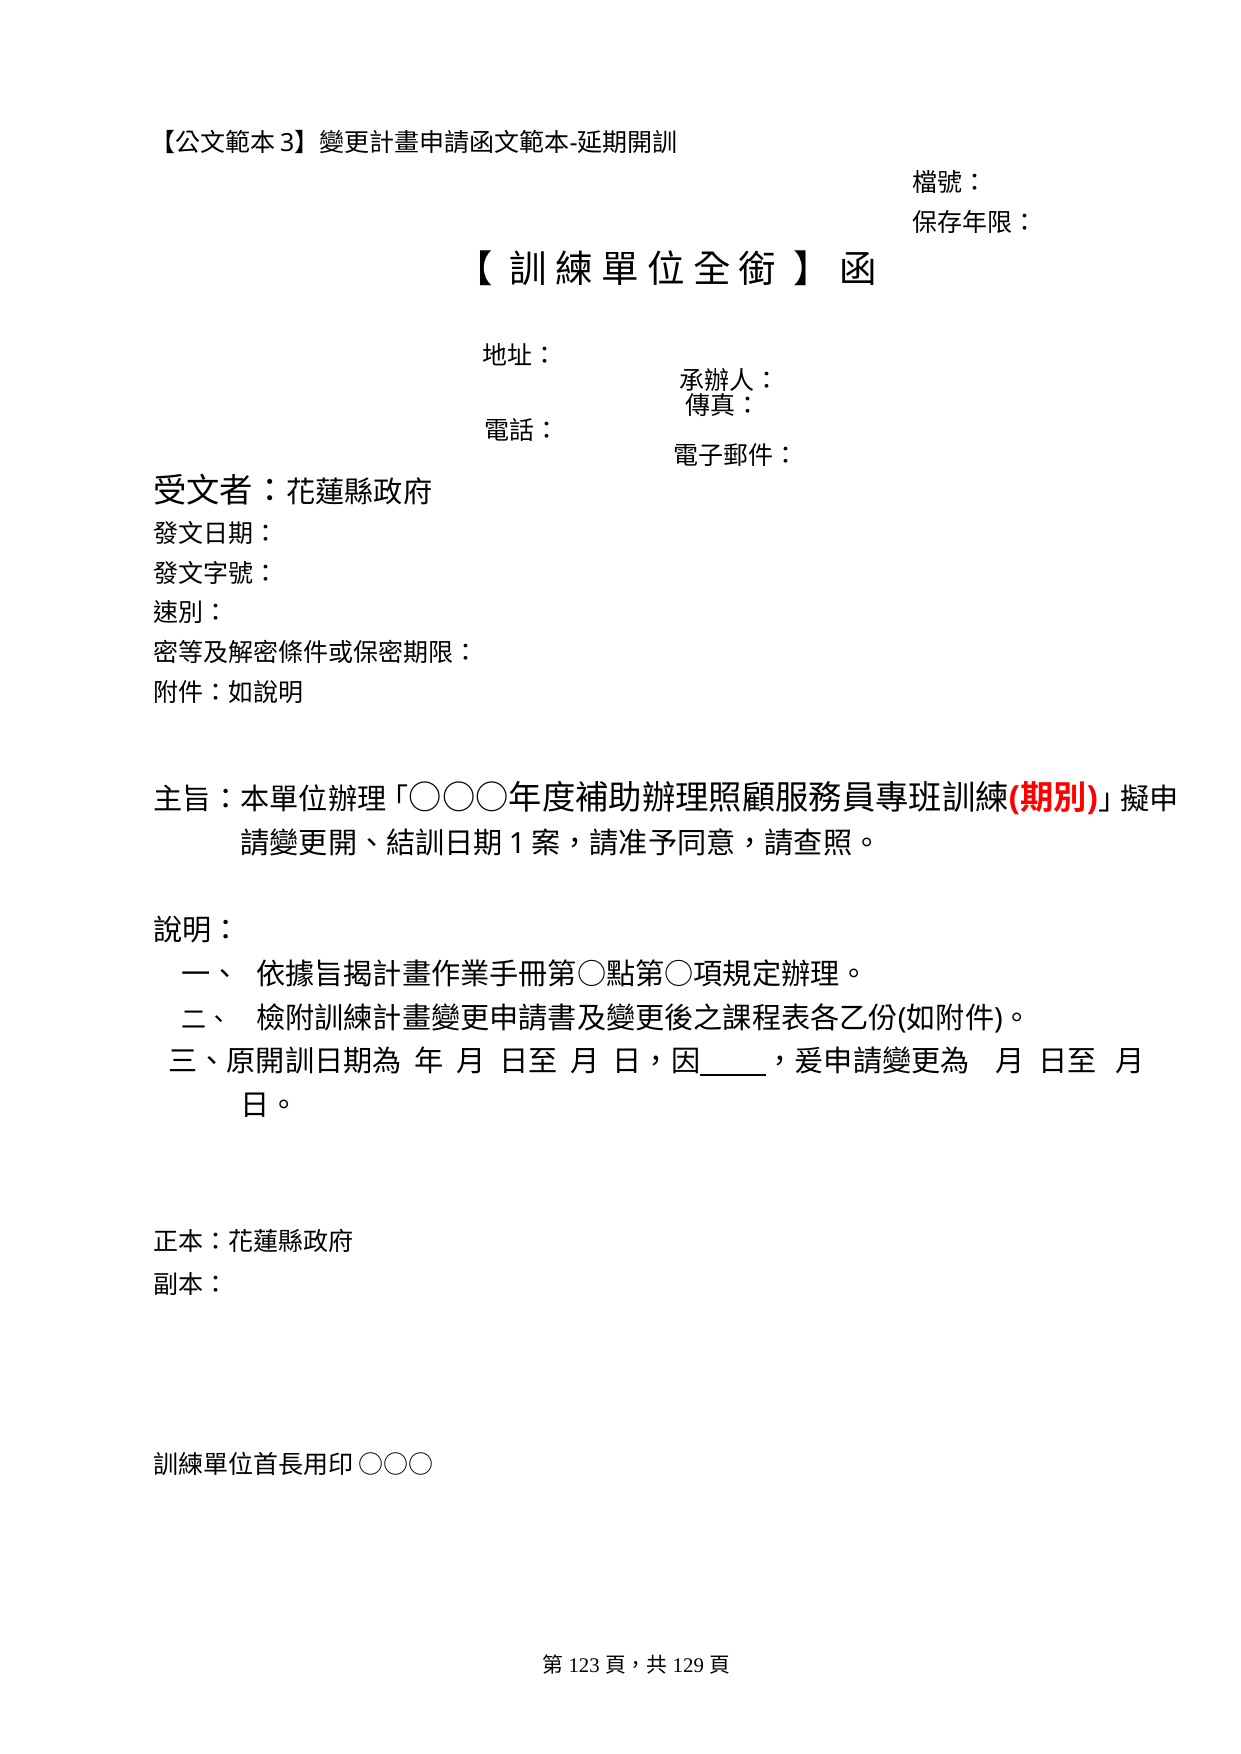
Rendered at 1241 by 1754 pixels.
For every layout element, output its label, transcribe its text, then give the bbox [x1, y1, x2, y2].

table_cell 正本：花蓮縣政府 副本： [150, 1217, 1181, 1442]
table_cell 發文日期： 發文字號： 速別： 密等及解密條件或保密期限： 附件：如說明 [150, 511, 787, 774]
subtitle 【公文範本3】變更計畫申請函文範本-延期開訓 [150, 118, 1122, 160]
table_header [150, 160, 825, 239]
table_cell 【 訓 練 單 位 全 銜 】 函 [150, 239, 1181, 344]
table_cell 主旨：本單位辦理「○○○年度補助辦理照顧服務員專班訓練(期別)」擬申請變更開、結訓日期1案，請准予同意，請查照。 [150, 774, 1181, 906]
table_header 檔號： 保存年限： [825, 160, 1181, 239]
table_cell 說明： 依據旨揭計畫作業手冊第○點第○項規定辦理。 檢附訓練計畫變更申請書及變更後之課程表各乙份(如附件)。 三、原開訓日期為 年 月 日至 月 日，因 ，爰申請變更為 月 日至 月 日。 [150, 906, 1181, 1217]
table_cell 地址： 承辦人： 傳真： 電話： 電子郵件： 受文者：花蓮縣政府 [150, 344, 1181, 511]
table_cell 訓練單位首長用印 ○○○ [150, 1442, 1181, 1573]
table_cell [788, 511, 1181, 774]
